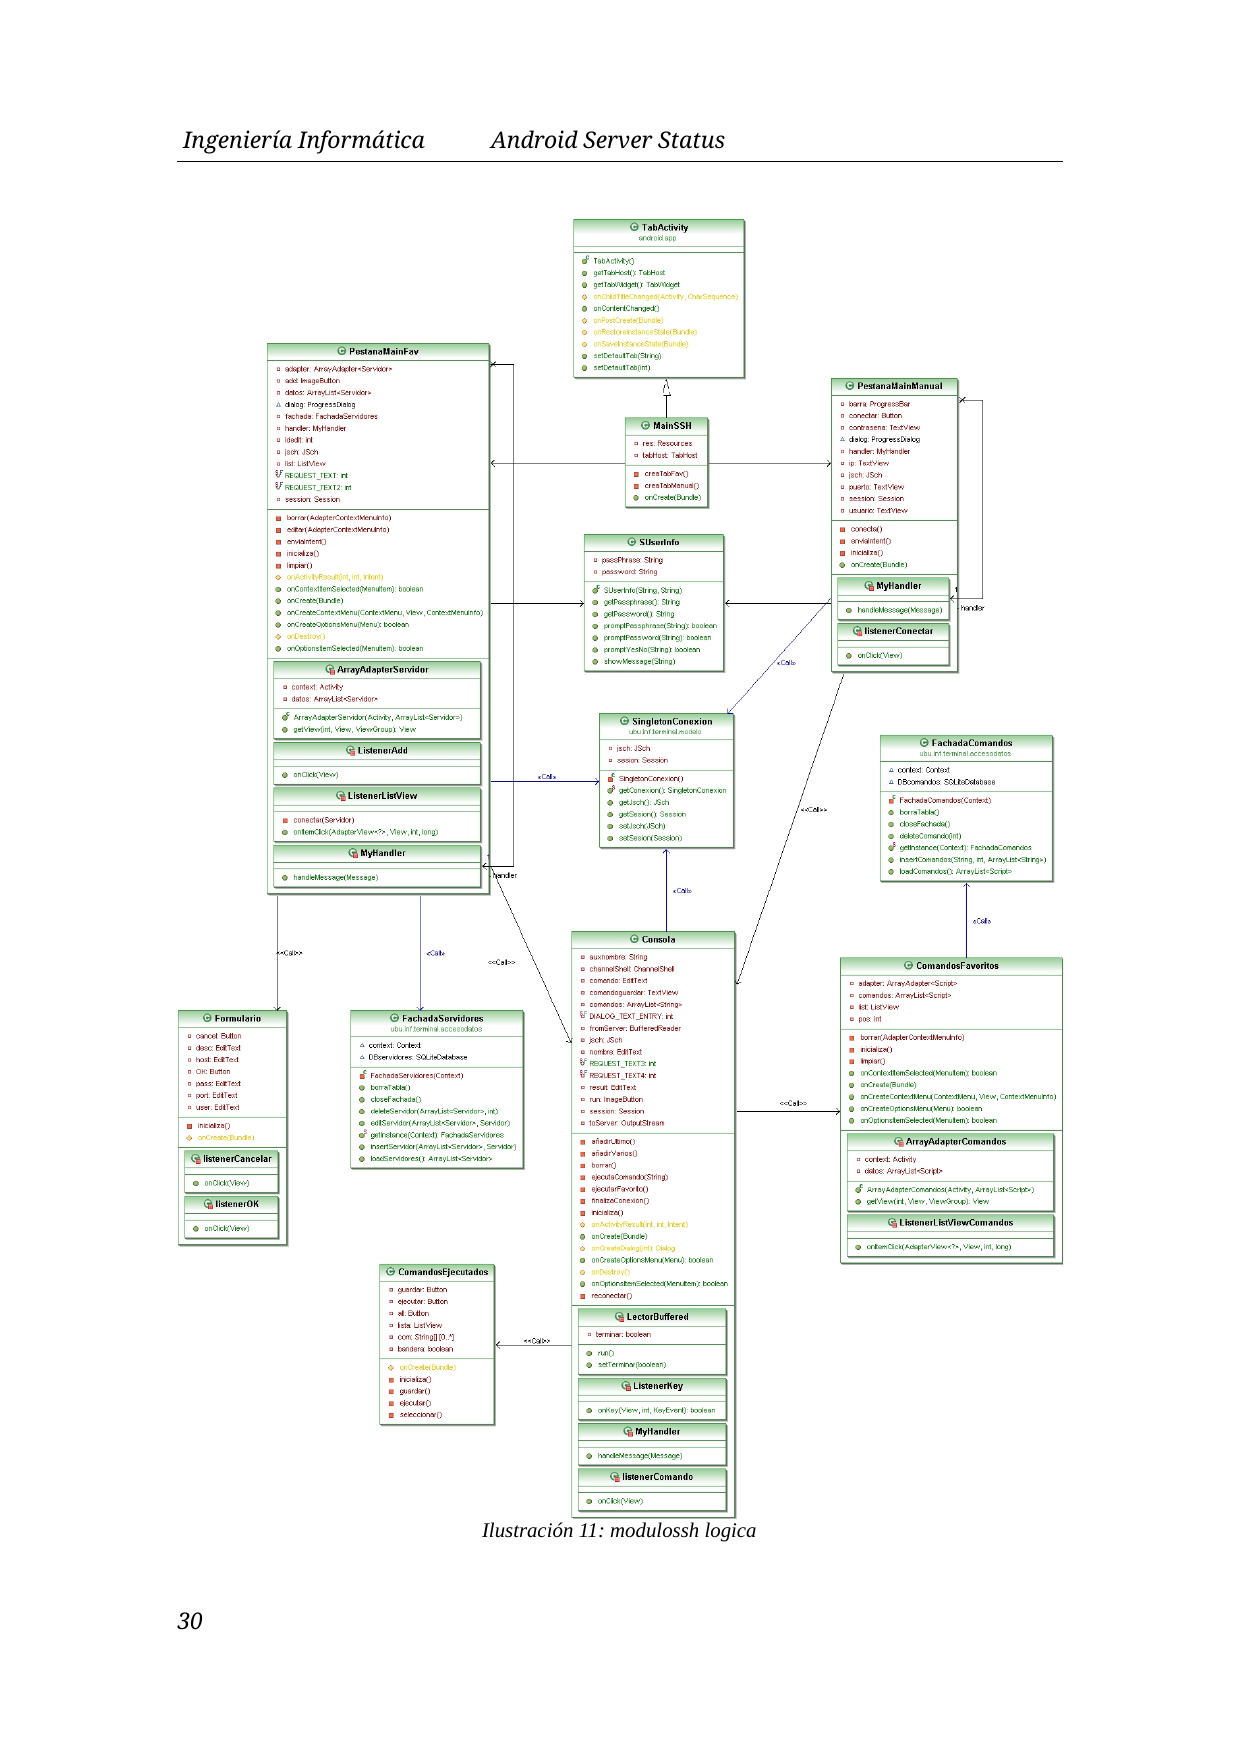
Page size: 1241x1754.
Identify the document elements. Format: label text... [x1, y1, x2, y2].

picture [177, 219, 1064, 1519]
text Ilustración 11: modulossh logica [177, 1519, 1063, 1542]
